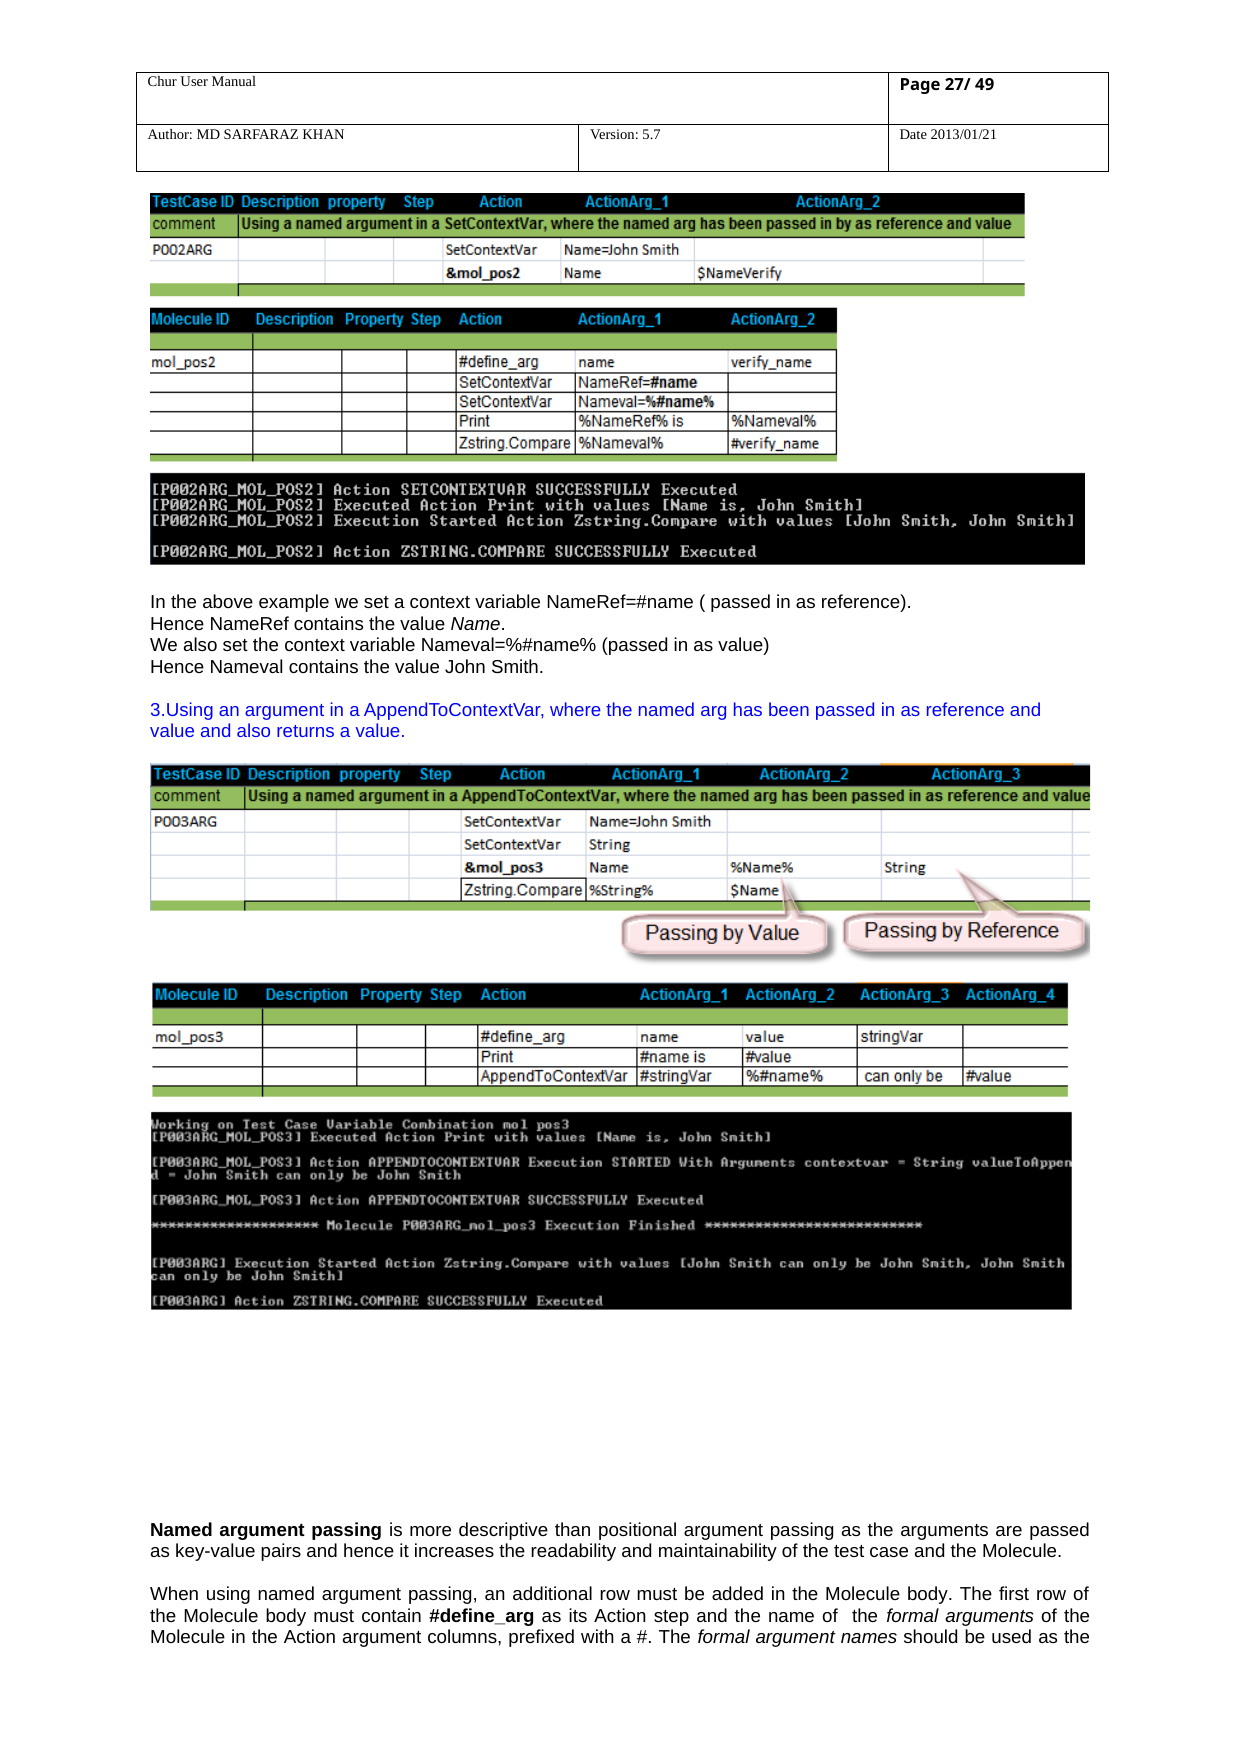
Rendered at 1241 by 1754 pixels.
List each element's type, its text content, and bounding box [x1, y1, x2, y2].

picture [150, 763, 1091, 1325]
text 3.Using an argument in a AppendToContextVar, where the named arg has been passed in as reference and value and also returns a value. [150, 699, 1090, 742]
text When using named argument passing, an additional row must be added in the Molecule body. The first row of the Molecule body must contain #define_arg as its Action step and the name of the formal arguments of the Molecule in the Action argument columns, prefixed with a #. The formal argument names should be used as the [150, 1583, 1090, 1648]
picture [150, 193, 1085, 570]
text Hence NameRef contains the value Name. [150, 612, 1090, 634]
text We also set the context variable Nameval=%#name% (passed in as value) [150, 634, 1090, 656]
text Named argument passing is more descriptive than positional argument passing as the arguments are passed as key-value pairs and hence it increases the readability and maintainability of the test case and the Molecule. [150, 1518, 1090, 1562]
text In the above example we set a context variable NameRef=#name ( passed in as reference). [150, 591, 1090, 612]
text Hence Nameval contains the value John Smith. [150, 656, 1090, 677]
